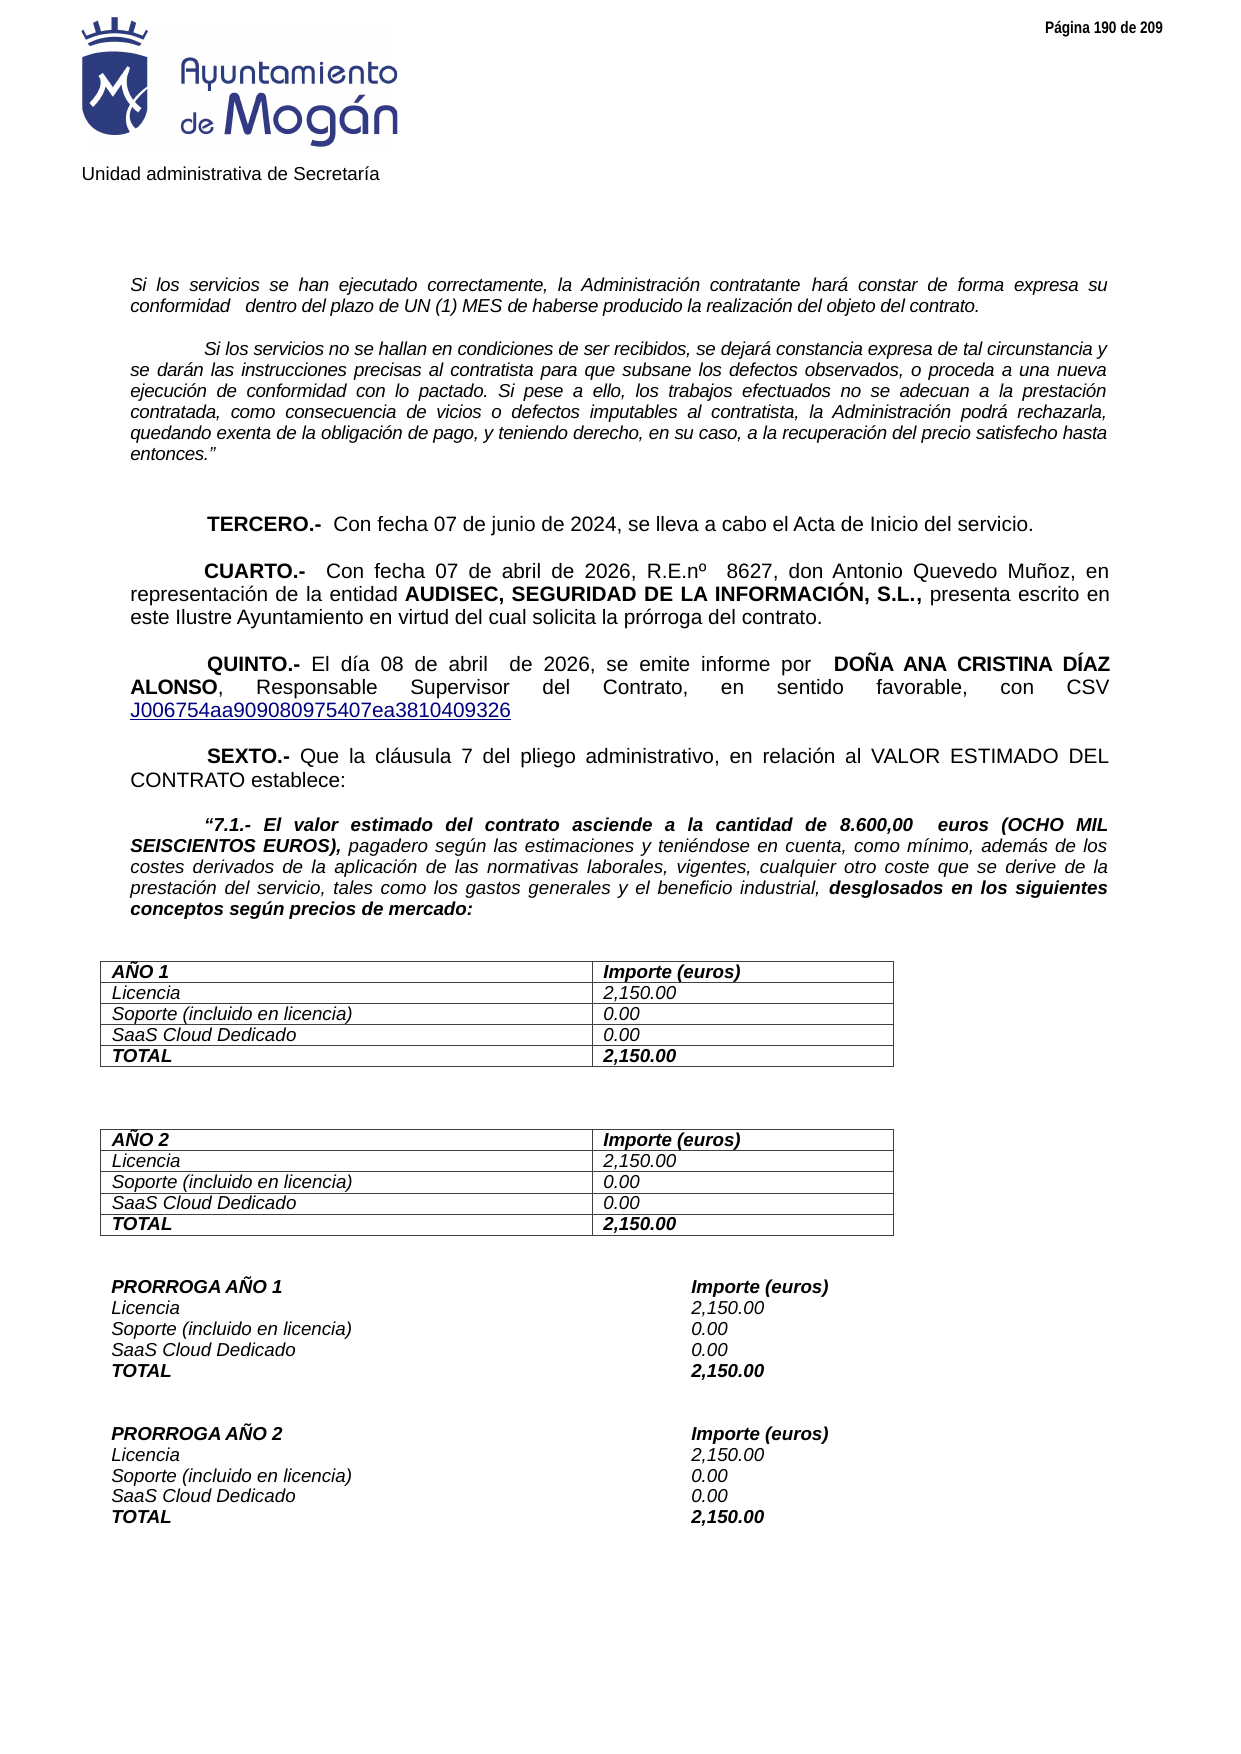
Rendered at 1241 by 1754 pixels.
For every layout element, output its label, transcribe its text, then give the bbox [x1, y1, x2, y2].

table_cell Licencia [101, 1151, 592, 1171]
table_cell TOTAL [101, 1215, 592, 1234]
table_cell TOTAL [100, 1507, 680, 1528]
text QUINTO.- El día 08 de abril de 2026, se emite informe por DOÑA ANA CRISTINA DÍAZ ALONSO, Responsable Supervisor del Contrato, en sentido favorable, con CSV J006754aa909080975407ea3810409326 [130, 652, 1110, 722]
table_cell 0,00 [680, 1339, 1016, 1360]
text TERCERO.- Con fecha 07 de junio de 2024, se lleva a cabo el Acta de Inicio del servicio. [130, 513, 1110, 536]
table_cell 0,00 [680, 1486, 1016, 1507]
text “7.1.- El valor estimado del contrato asciende a la cantidad de 8.600,00 euros (OCHO MIL SEISCIENTOS EUROS), pagadero según las estimaciones y teniéndose en cuenta, como mínimo, además de los costes derivados de la aplicación de las normativas laborales, vigentes, cualquier otro coste que se derive de la prestación del servicio, tales como los gastos generales y el beneficio industrial, desglosados en los siguientes conceptos según precios de mercado: [130, 815, 1110, 919]
table_cell TOTAL [101, 1046, 592, 1066]
table_cell 0,00 [593, 1194, 893, 1213]
table_cell Soporte (incluido en licencia) [101, 1004, 592, 1024]
table_header Importe (euros) [593, 1130, 893, 1150]
table_header AÑO 1 [101, 962, 592, 982]
table_cell 0,00 [680, 1465, 1016, 1486]
text CUARTO.- Con fecha 07 de abril de 2026, R.E.nº 8627, don Antonio Quevedo Muñoz, en representación de la entidad AUDISEC, SEGURIDAD DE LA INFORMACIÓN, S.L., presenta escrito en este Ilustre Ayuntamiento en virtud del cual solicita la prórroga del contrato. [130, 559, 1110, 629]
table_cell 2.150,00 [680, 1360, 1016, 1381]
table_cell 2.150,00 [593, 1046, 893, 1066]
table_cell SaaS Cloud Dedicado [100, 1339, 680, 1360]
table_cell Licencia [100, 1444, 680, 1465]
table_header Importe (euros) [680, 1277, 1016, 1297]
table_header Importe (euros) [593, 962, 893, 982]
table_cell 2.150,00 [680, 1444, 1016, 1465]
table_cell 0,00 [593, 1172, 893, 1192]
table_header PRORROGA AÑO 1 [100, 1277, 680, 1297]
table_cell Licencia [100, 1298, 680, 1318]
table_cell TOTAL [100, 1360, 680, 1381]
table_header AÑO 2 [101, 1130, 592, 1150]
table_cell SaaS Cloud Dedicado [101, 1194, 592, 1213]
table_cell Soporte (incluido en licencia) [100, 1319, 680, 1339]
table_header Importe (euros) [680, 1423, 1016, 1444]
text Si los servicios no se hallan en condiciones de ser recibidos, se dejará constancia expresa de tal circunstancia y se darán las instrucciones precisas al contratista para que subsane los defectos observados, o proceda a una nueva ejecución de conformidad con lo pactado. Si pese a ello, los trabajos efectuados no se adecuan a la prestación contratada, como consecuencia de vicios o defectos imputables al contratista, la Administración podrá rechazarla, quedando exenta de la obligación de pago, y teniendo derecho, en su caso, a la recuperación del precio satisfecho hasta entonces.” [130, 338, 1110, 464]
table_cell 2.150,00 [593, 1215, 893, 1234]
table_cell SaaS Cloud Dedicado [100, 1486, 680, 1507]
table_cell 2.150,00 [680, 1298, 1016, 1318]
table_cell 2.150,00 [593, 1151, 893, 1171]
table_cell Soporte (incluido en licencia) [100, 1465, 680, 1486]
table_cell 0,00 [680, 1319, 1016, 1339]
text SEXTO.- Que la cláusula 7 del pliego administrativo, en relación al VALOR ESTIMADO DEL CONTRATO establece: [130, 745, 1110, 791]
table_cell Licencia [101, 983, 592, 1003]
text Si los servicios se han ejecutado correctamente, la Administración contratante hará constar de forma expresa su conformidad dentro del plazo de UN (1) MES de haberse producido la realización del objeto del contrato. [130, 275, 1110, 317]
table_cell Soporte (incluido en licencia) [101, 1172, 592, 1192]
table_header PRORROGA AÑO 2 [100, 1423, 680, 1444]
table_cell 0,00 [593, 1004, 893, 1024]
table_cell 2.150,00 [680, 1507, 1016, 1528]
picture [81, 17, 398, 153]
table_cell 0,00 [593, 1025, 893, 1045]
table_cell SaaS Cloud Dedicado [101, 1025, 592, 1045]
table_cell 2.150,00 [593, 983, 893, 1003]
